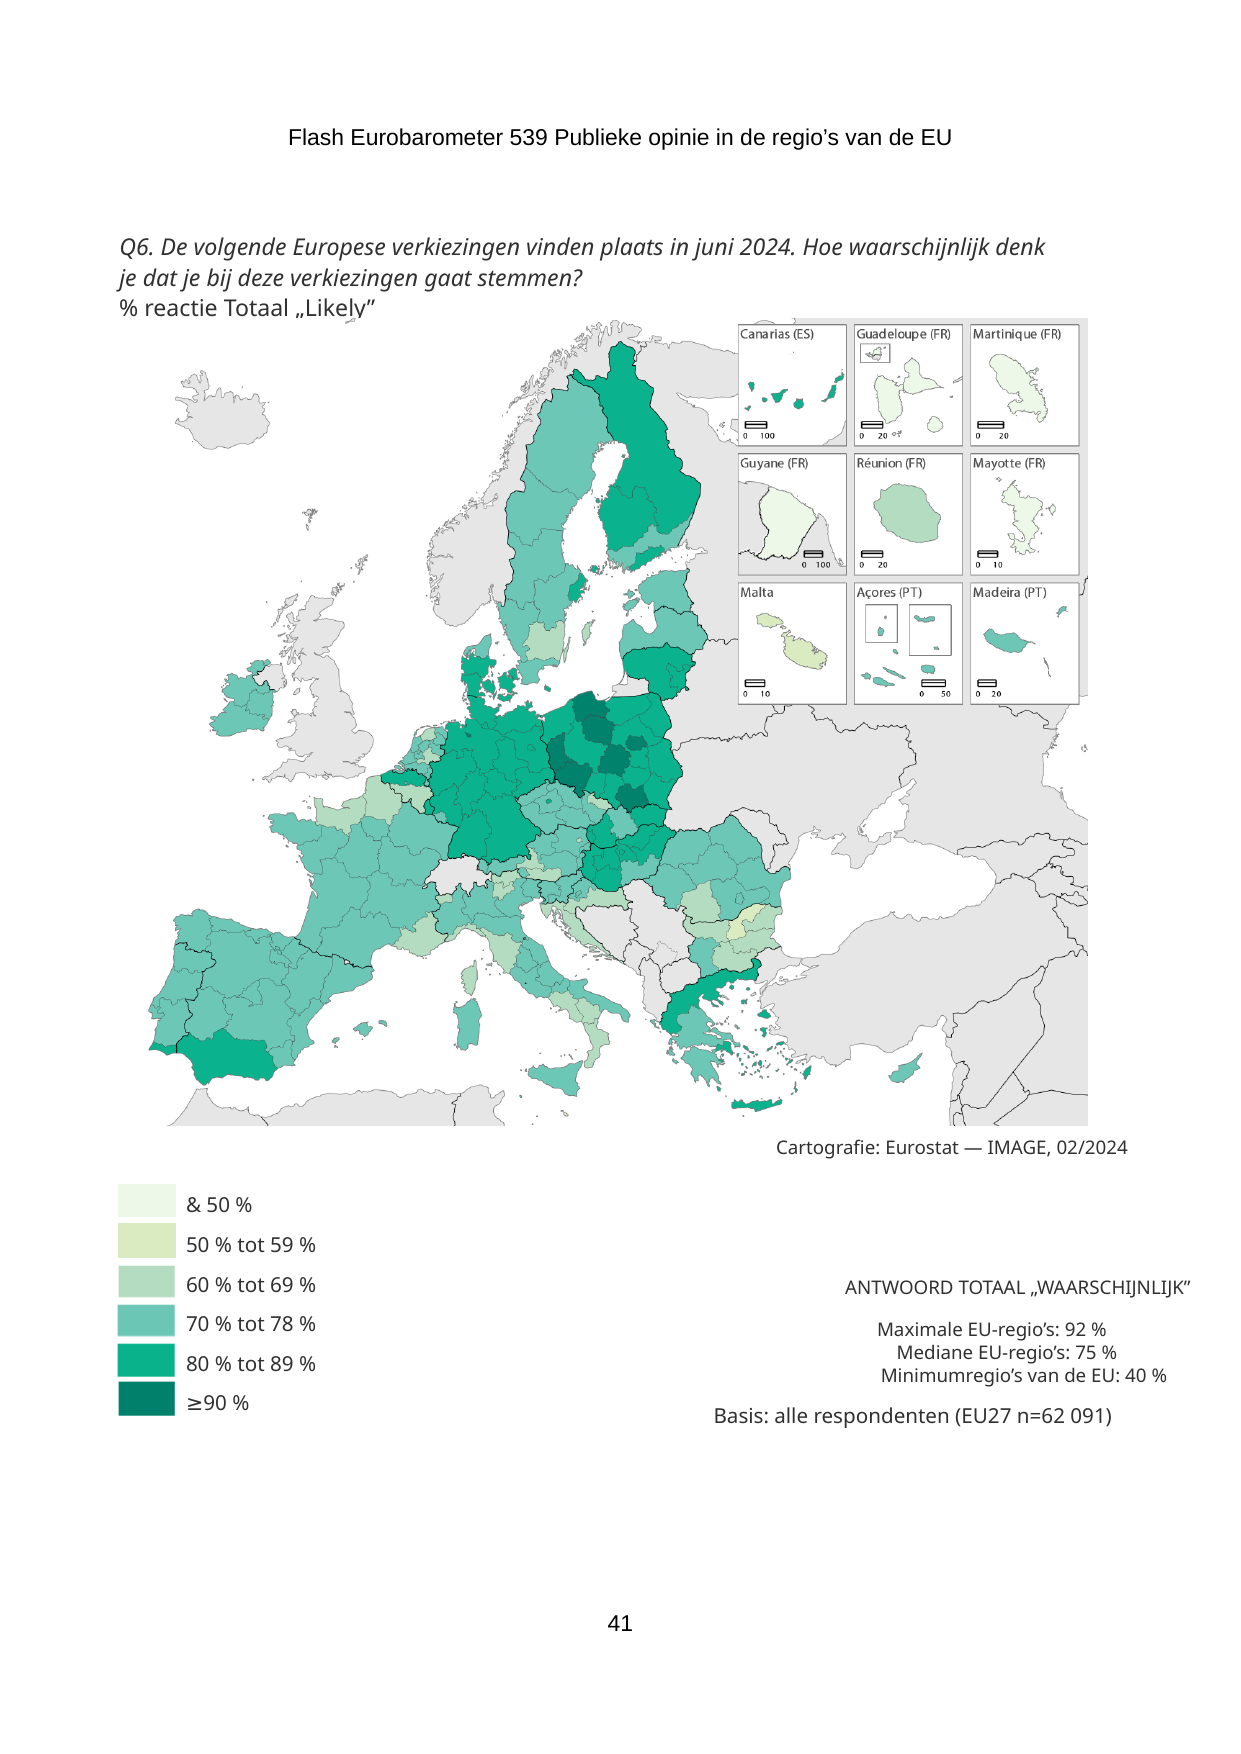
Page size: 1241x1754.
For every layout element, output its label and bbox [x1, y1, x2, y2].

picture [118, 1184, 176, 1217]
picture [118, 1344, 174, 1376]
picture [119, 1266, 174, 1298]
picture [119, 1382, 174, 1415]
picture [118, 1223, 176, 1258]
picture [135, 317, 1088, 1126]
picture [118, 1305, 174, 1337]
